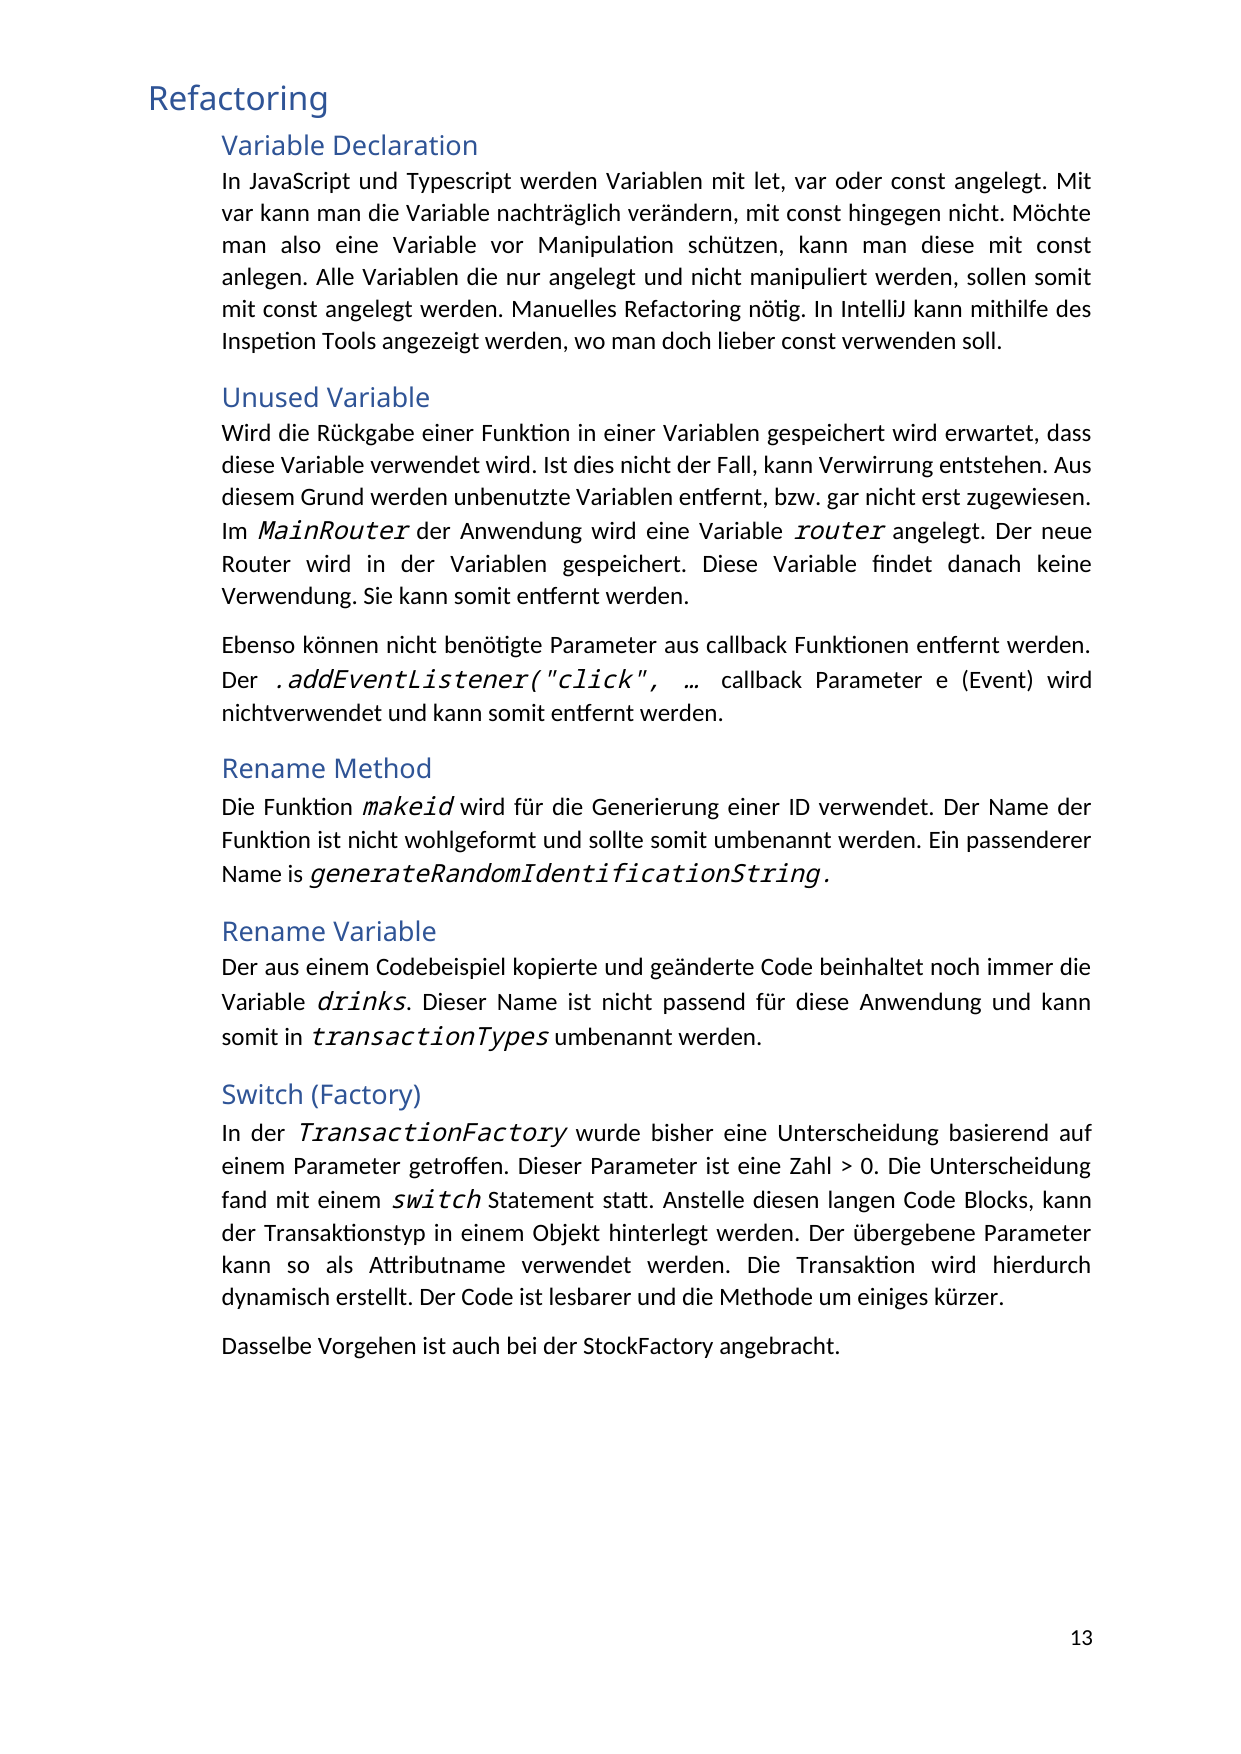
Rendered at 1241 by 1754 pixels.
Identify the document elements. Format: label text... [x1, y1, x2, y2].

text Ebenso können nicht benötigte Parameter aus callback Funktionen entfernt werden. Der .addEventListener("click", … callback Parameter e (Event) wird nichtverwendet und kann somit entfernt werden. [221, 629, 1093, 727]
text Die Funktion makeid wird für die Generierung einer ID verwendet. Der Name der Funktion ist nicht wohlgeformt und sollte somit umbenannt werden. Ein passenderer Name is generateRandomIdentificationString. [221, 788, 1093, 890]
text Der aus einem Codebeispiel kopierte und geänderte Code beinhaltet noch immer die Variable drinks. Dieser Name ist nicht passend für diese Anwendung und kann somit in transactionTypes umbenannt werden. [221, 951, 1093, 1053]
subtitle Refactoring [148, 75, 1093, 120]
subtitle Variable Declaration [148, 127, 1093, 164]
subtitle Rename Variable [148, 912, 1093, 949]
subtitle Switch (Factory) [148, 1076, 1093, 1112]
subtitle Rename Method [148, 749, 1093, 786]
text Dasselbe Vorgehen ist auch bei der StockFactory angebracht. [221, 1330, 1093, 1361]
text In JavaScript und Typescript werden Variablen mit let, var oder const angelegt. Mit var kann man die Variable nachträglich verändern, mit const hingegen nicht. Möchte man also eine Variable vor Manipulation schützen, kann man diese mit const anlegen. Alle Variablen die nur angelegt und nicht manipuliert werden, sollen somit mit const angelegt werden. Manuelles Refactoring nötig. In IntelliJ kann mithilfe des Inspetion Tools angezeigt werden, wo man doch lieber const verwenden soll. [221, 165, 1093, 356]
text Wird die Rückgabe einer Funktion in einer Variablen gespeichert wird erwartet, dass diese Variable verwendet wird. Ist dies nicht der Fall, kann Verwirrung entstehen. Aus diesem Grund werden unbenutzte Variablen entfernt, bzw. gar nicht erst zugewiesen. Im MainRouter der Anwendung wird eine Variable router angelegt. Der neue Router wird in der Variablen gespeichert. Diese Variable findet danach keine Verwendung. Sie kann somit entfernt werden. [221, 417, 1093, 611]
subtitle Unused Variable [148, 378, 1093, 415]
text In der TransactionFactory wurde bisher eine Unterscheidung basierend auf einem Parameter getroffen. Dieser Parameter ist eine Zahl > 0. Die Unterscheidung fand mit einem switch Statement statt. Anstelle diesen langen Code Blocks, kann der Transaktionstyp in einem Objekt hinterlegt werden. Der übergebene Parameter kann so als Attributname verwendet werden. Die Transaktion wird hierdurch dynamisch erstellt. Der Code ist lesbarer und die Methode um einiges kürzer. [221, 1114, 1093, 1312]
